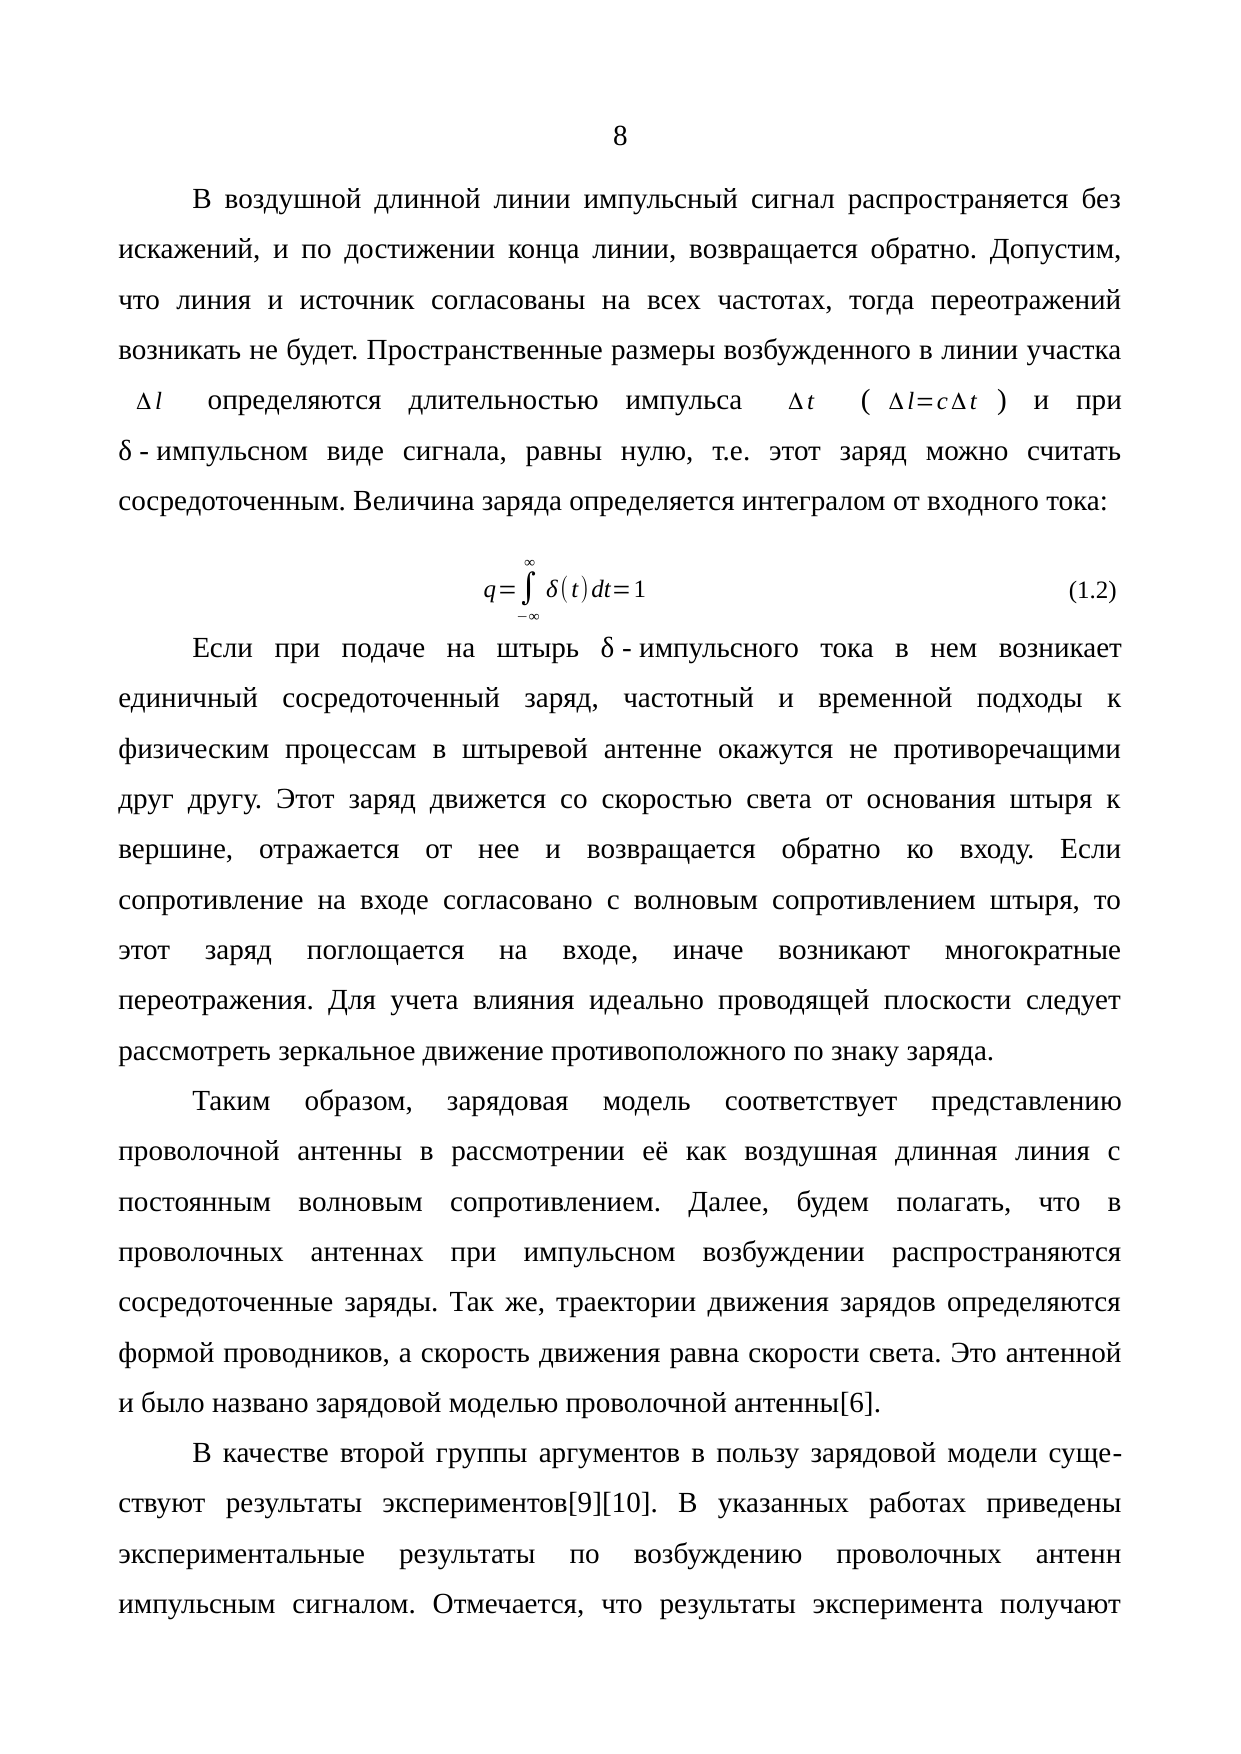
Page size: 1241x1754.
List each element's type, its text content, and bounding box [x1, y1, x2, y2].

table_header (1.2) [1010, 548, 1122, 630]
text В качестве второй группы аргументов в пользу зарядовой модели суще­ствуют результаты экспериментов[9][10]. В указанных работах приведены экспериментальные результаты по возбуждению проволочных антенн импульсным сигналом. Отмечается, что результаты эксперимента получают [118, 1435, 1122, 1620]
text Если при подаче на штырь δ ‑ импульсного тока в нем возникает единичный сосредоточенный заряд, частотный и временной подходы к физическим процессам в штыревой антенне окажутся не противоречащими друг другу. Этот заряд движется со скоростью света от основания штыря к вершине, отражается от нее и возвращается обратно ко входу. Если сопротивление на входе согласовано с волновым сопротивлением штыря, то этот заряд поглощается на входе, иначе возникают многократные переотражения. Для учета влияния идеально проводящей плоскости следует рассмотреть зеркальное движение противоположного по знаку заряда. [118, 630, 1122, 1066]
text Таким образом, зарядовая модель соответствует представлению проволочной антенны в рассмотрении её как воздушная длинная линия с постоянным волновым сопротивлением. Далее, будем полагать, что в проволочных антеннах при импульсном возбуждении распространяются сосредоточенные заряды. Так же, траектории движения зарядов определяются формой проводников, а скорость движения равна скорости света. Это антенной и было названо зарядовой моделью проволочной антенны[6]. [118, 1083, 1122, 1418]
table_header [118, 548, 1010, 630]
text В воздушной длинной линии импульсный сигнал распространяется без искажений, и по достижении конца линии, возвращается обратно. Допустим, что линия и источник согласованы на всех частотах, тогда переотражений возникать не будет. Пространственные размеры возбужденного в линии участка определяются длительностью импульса () и при δ ‑ импульсном виде сигнала, равны нулю, т.е. этот заряд можно считать сосредоточенным. Величина заряда определяется интегралом от входного тока: [118, 181, 1122, 517]
